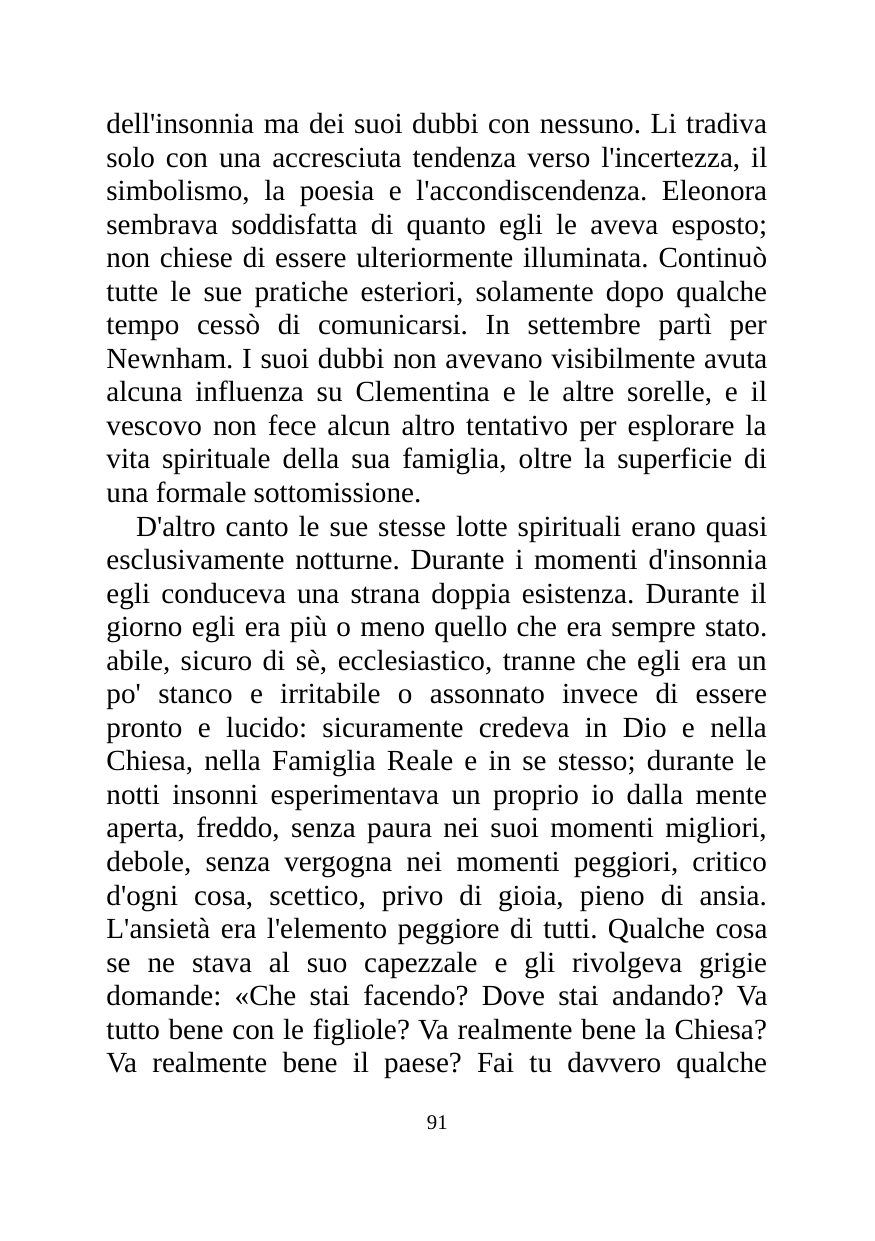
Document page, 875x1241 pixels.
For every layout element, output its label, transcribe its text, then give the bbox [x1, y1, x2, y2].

text D'altro canto le sue stesse lotte spirituali erano quasi esclusivamente notturne. Durante i momenti d'insonnia egli conduceva una strana doppia esistenza. Durante il giorno egli era più o meno quello che era sempre stato. abile, sicuro di sè, ecclesiastico, tranne che egli era un po' stanco e irritabile o assonnato invece di essere pronto e lucido: sicuramente credeva in Dio e nella Chiesa, nella Famiglia Reale e in se stesso; durante le notti insonni esperimentava un proprio io dalla mente aperta, freddo, senza paura nei suoi momenti migliori, debole, senza vergogna nei momenti peggiori, critico d'ogni cosa, scettico, privo di gioia, pieno di ansia. L'ansietà era l'elemento peggiore di tutti. Qualche cosa se ne stava al suo capezzale e gli rivolgeva grigie domande: «Che stai facendo? Dove stai andando? Va tutto bene con le figliole? Va realmente bene la Chiesa? Va realmente bene il paese? Fai tu davvero qualche [106, 509, 768, 1079]
text dell'insonnia ma dei suoi dubbi con nessuno. Li tradiva solo con una accresciuta tendenza verso l'incertezza, il simbolismo, la poesia e l'accondiscendenza. Eleonora sembrava soddisfatta di quanto egli le aveva esposto; non chiese di essere ulteriormente illuminata. Continuò tutte le sue pratiche esteriori, solamente dopo qualche tempo cessò di comunicarsi. In settembre partì per Newnham. I suoi dubbi non avevano visibilmente avuta alcuna influenza su Clementina e le altre sorelle, e il vescovo non fece alcun altro tentativo per esplorare la vita spirituale della sua famiglia, oltre la superficie di una formale sottomissione. [106, 106, 768, 509]
